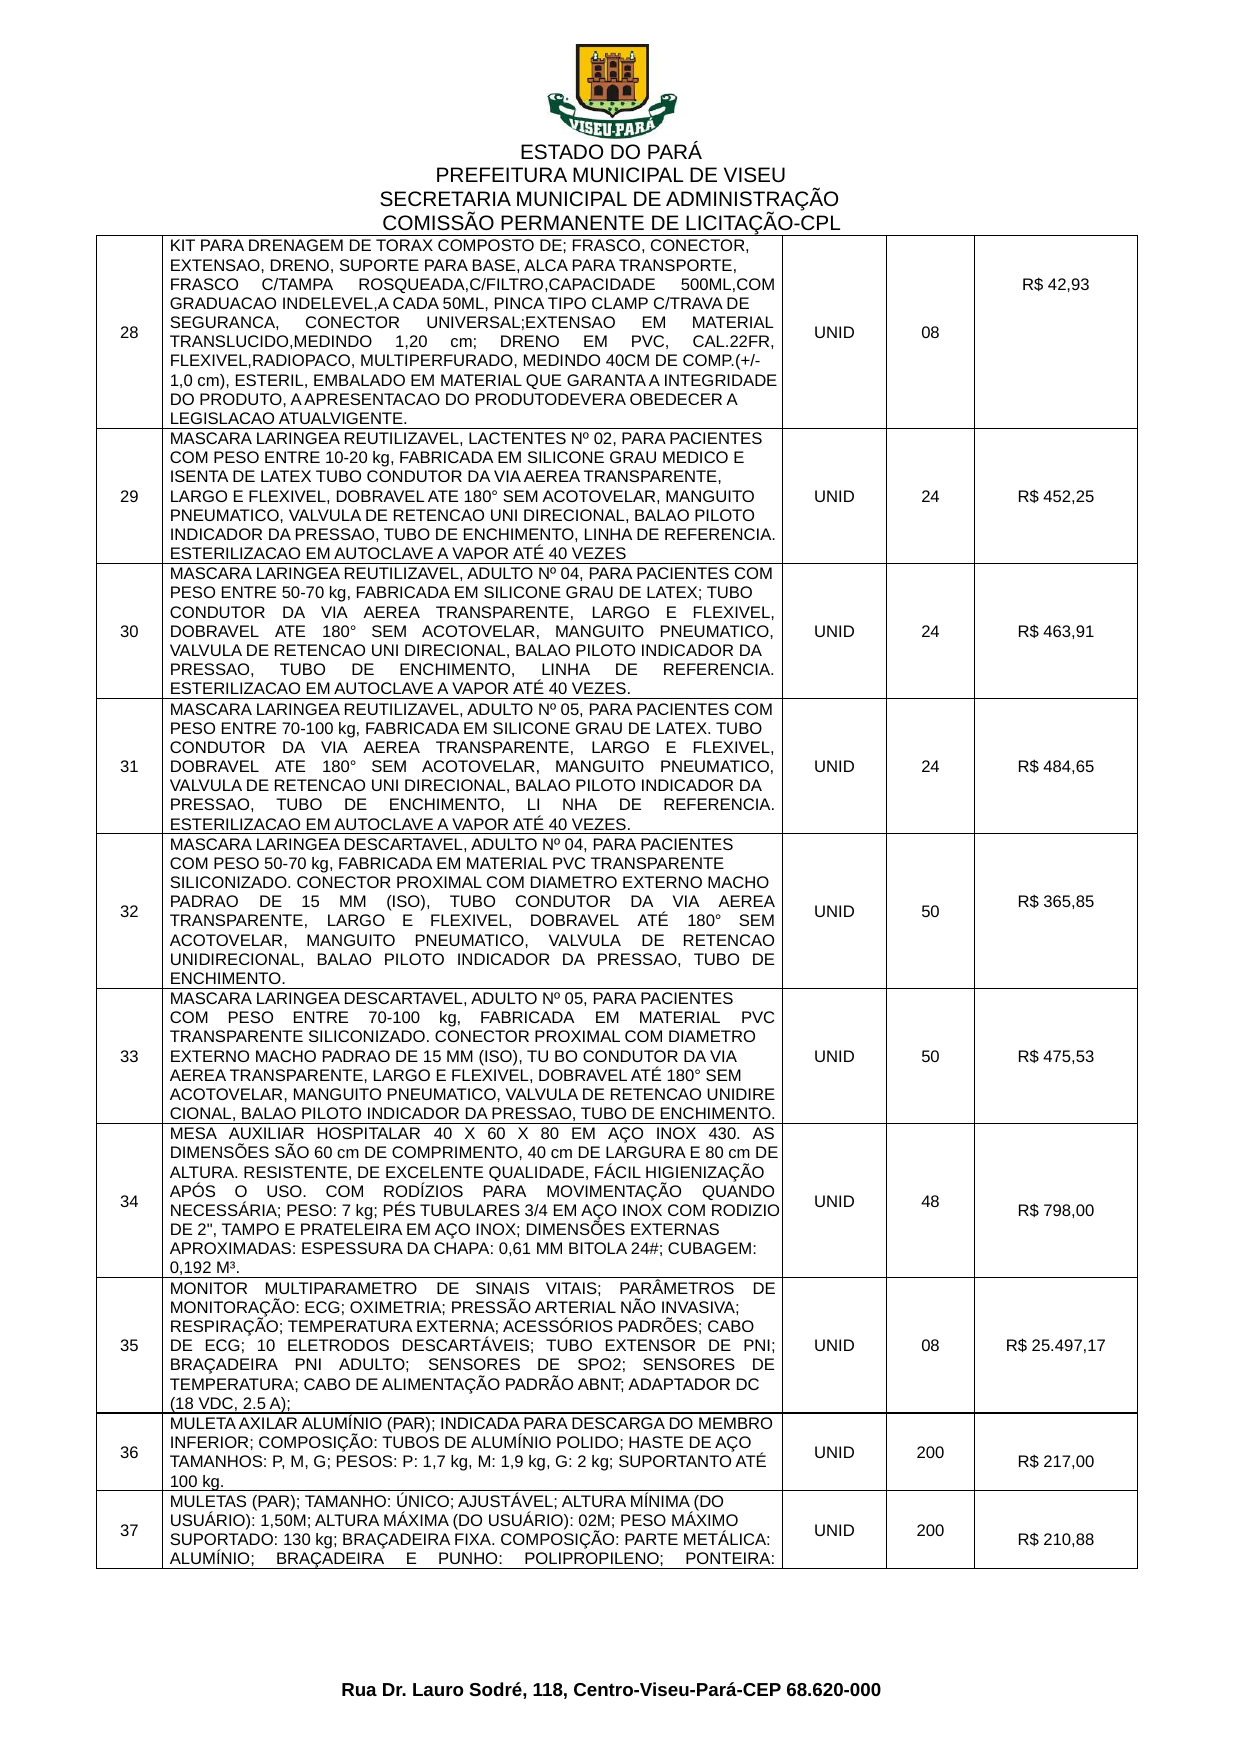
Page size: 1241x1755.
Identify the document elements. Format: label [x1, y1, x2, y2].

picture [547, 44, 678, 139]
